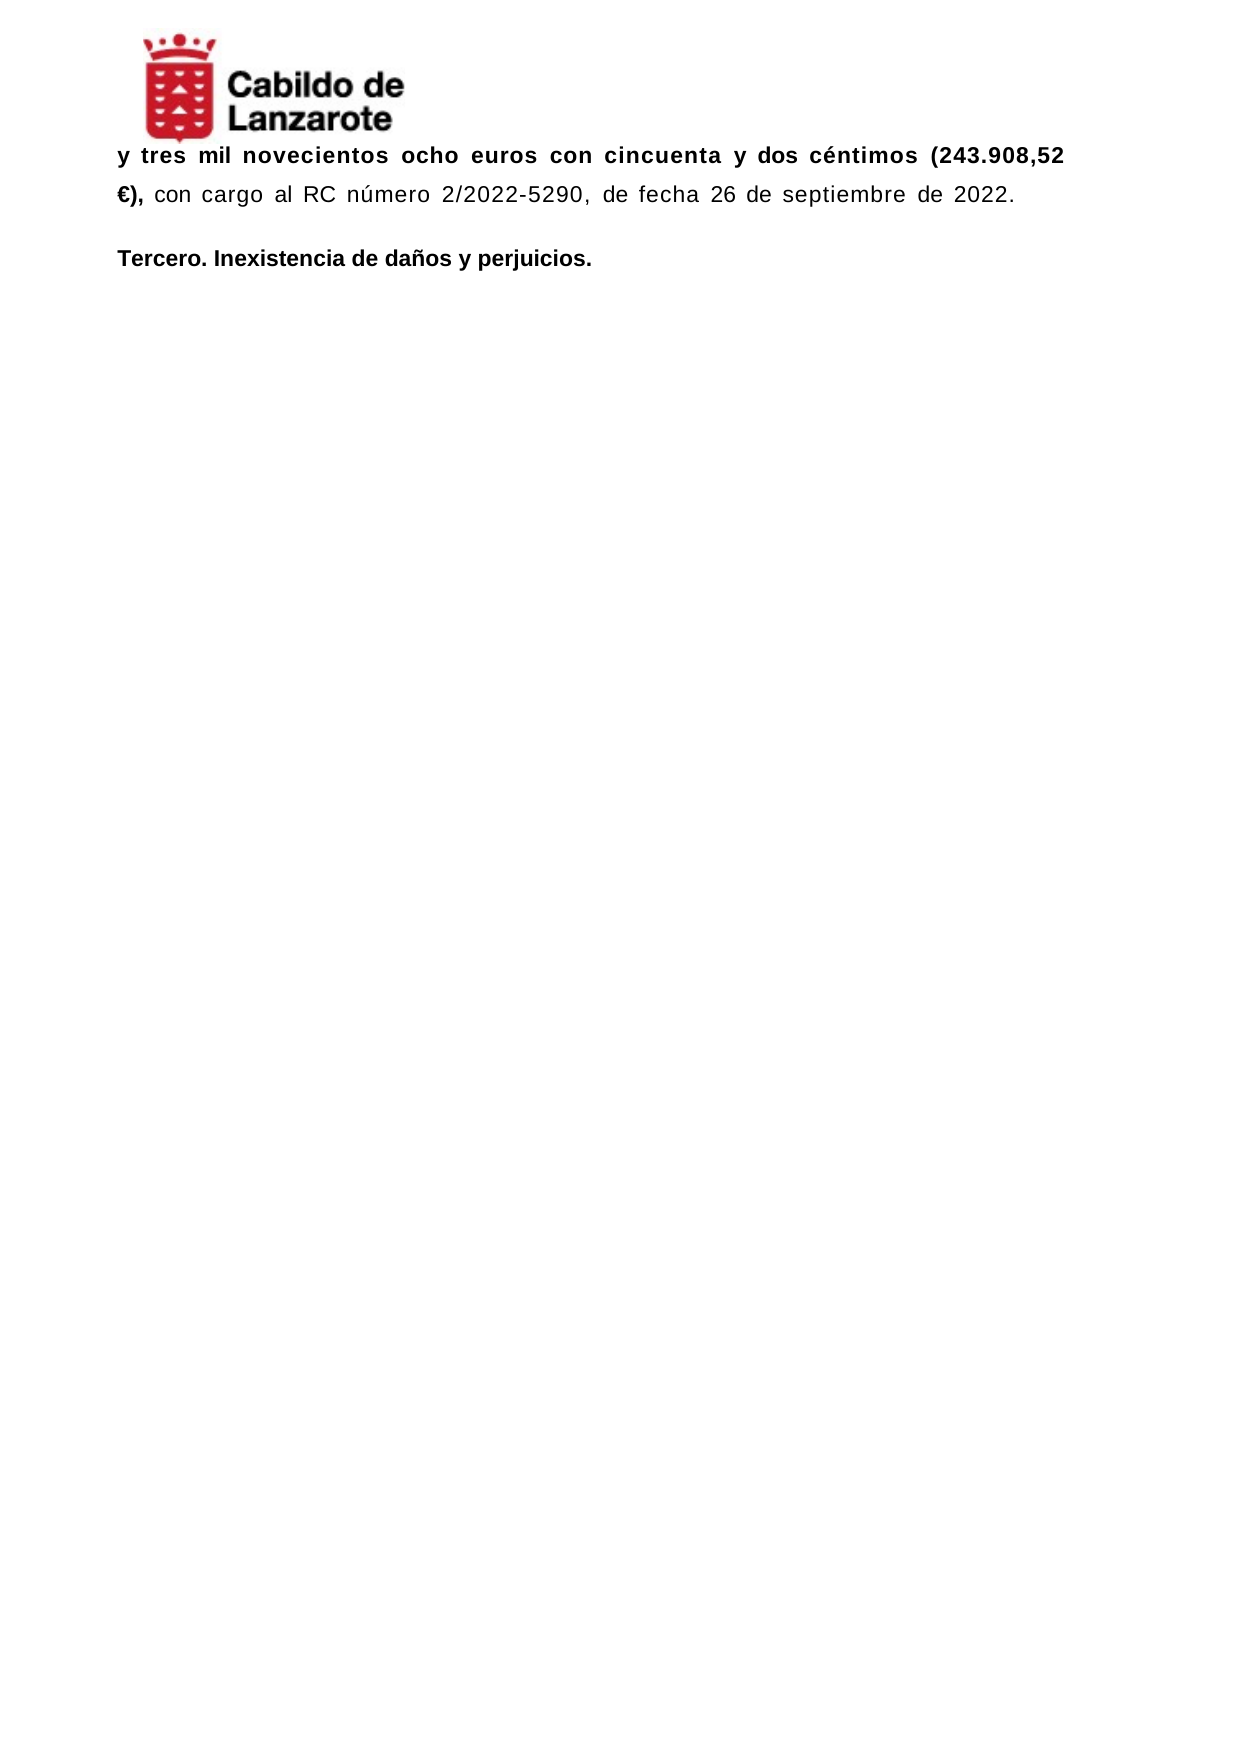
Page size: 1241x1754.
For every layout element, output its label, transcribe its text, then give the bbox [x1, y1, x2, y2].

subtitle Tercero. Inexistencia de daños y perjuicios. [117, 245, 1240, 272]
text €), con cargo al RC número 2/2022-5290, de fecha 26 de septiembre de 2022. [117, 181, 1240, 207]
picture [143, 28, 406, 142]
list y tres mil novecientos ocho euros con cincuenta y dos céntimos (243.908,52 [117, 142, 1069, 168]
